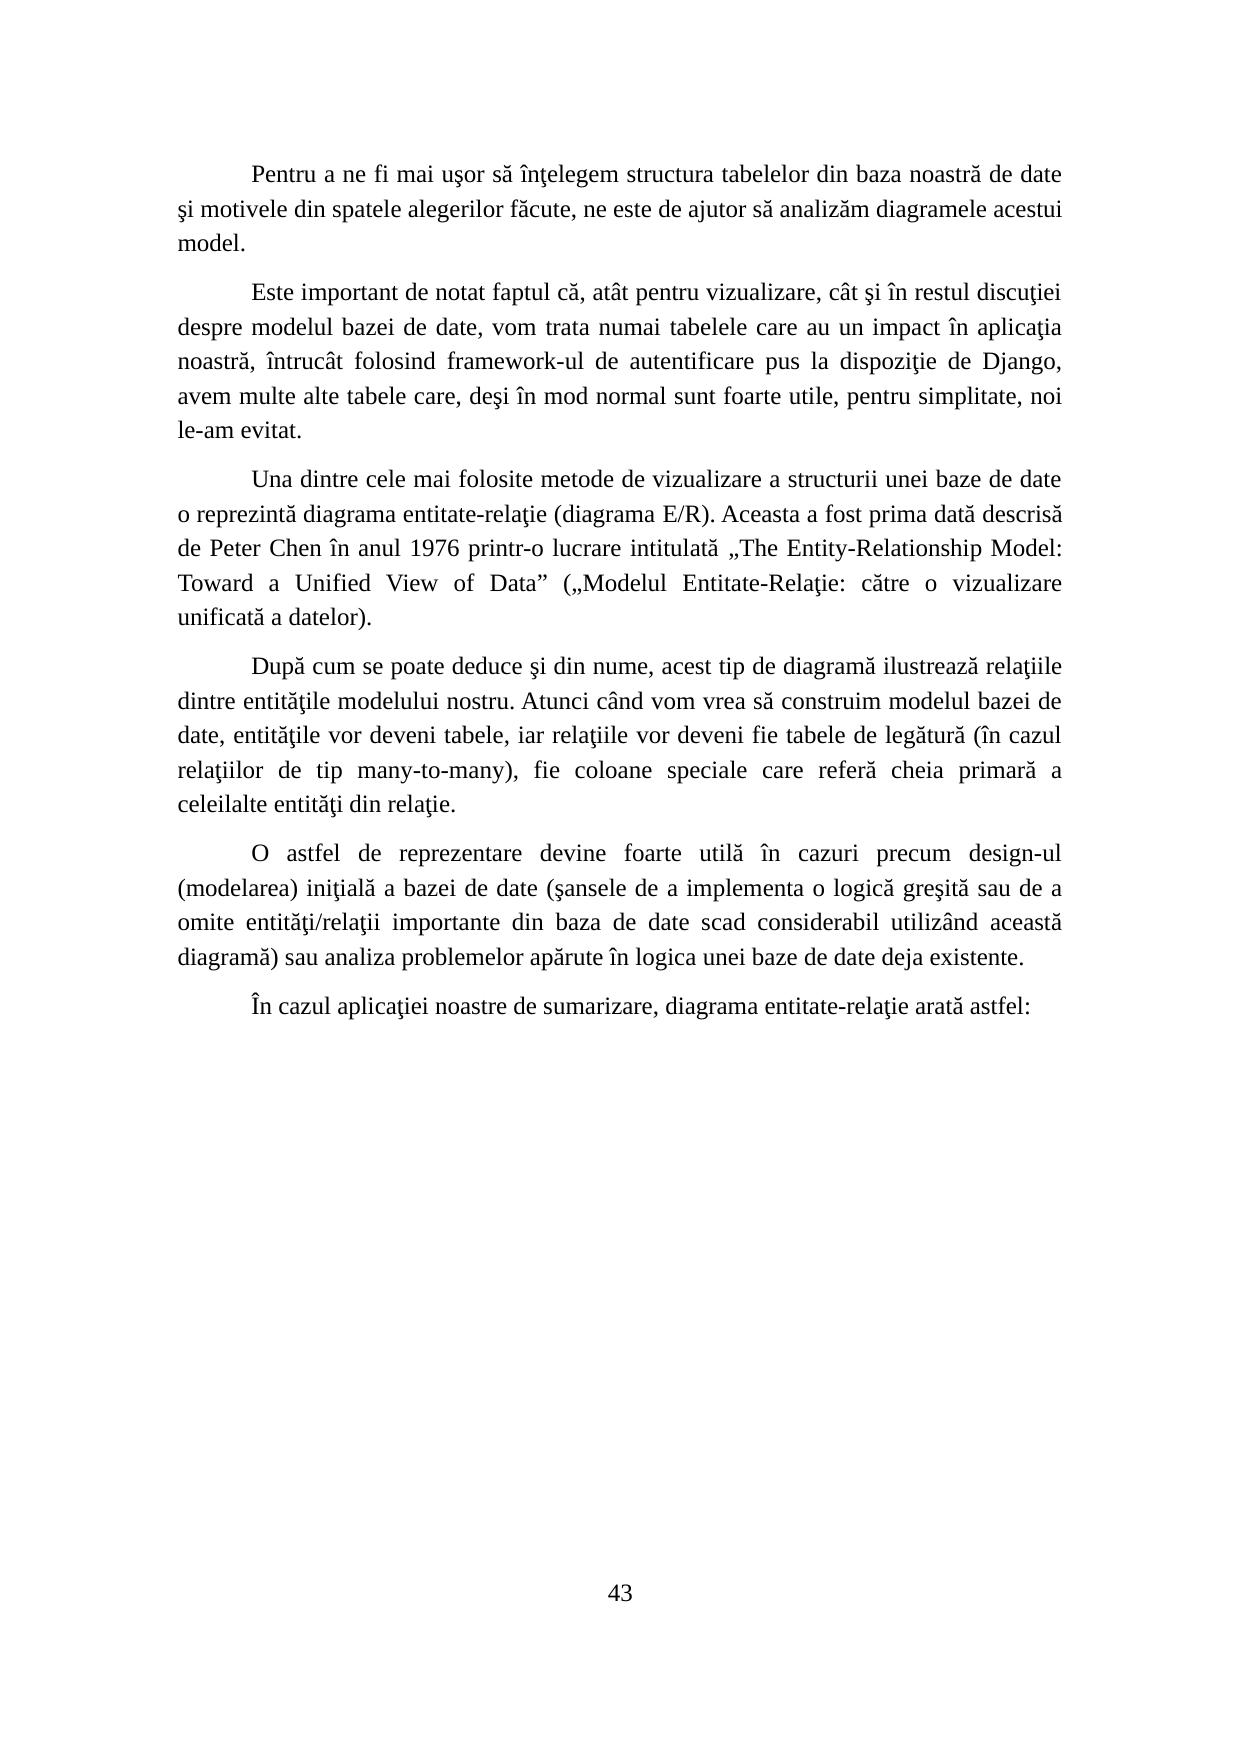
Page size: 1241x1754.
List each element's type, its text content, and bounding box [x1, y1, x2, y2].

text Este important de notat faptul că, atât pentru vizualizare, cât şi în restul discuţiei despre modelul bazei de date, vom trata numai tabelele care au un impact în aplicaţia noastră, întrucât folosind framework-ul de autentificare pus la dispoziţie de Django, avem multe alte tabele care, deşi în mod normal sunt foarte utile, pentru simplitate, noi le-am evitat. [177, 277, 1063, 444]
text O astfel de reprezentare devine foarte utilă în cazuri precum design-ul (modelarea) iniţială a bazei de date (şansele de a implementa o logică greşită sau de a omite entităţi/relaţii importante din baza de date scad considerabil utilizând această diagramă) sau analiza problemelor apărute în logica unei baze de date deja existente. [177, 838, 1063, 971]
text Una dintre cele mai folosite metode de vizualizare a structurii unei baze de date o reprezintă diagrama entitate-relaţie (diagrama E/R). Aceasta a fost prima dată descrisă de Peter Chen în anul 1976 printr-o lucrare intitulată „The Entity-Relationship Model: Toward a Unified View of Data” („Modelul Entitate-Relaţie: către o vizualizare unificată a datelor). [177, 464, 1063, 631]
text Pentru a ne fi mai uşor să înţelegem structura tabelelor din baza noastră de date şi motivele din spatele alegerilor făcute, ne este de ajutor să analizăm diagramele acestui model. [177, 159, 1063, 257]
text După cum se poate deduce şi din nume, acest tip de diagramă ilustrează relaţiile dintre entităţile modelului nostru. Atunci când vom vrea să construim modelul bazei de date, entităţile vor deveni tabele, iar relaţiile vor deveni fie tabele de legătură (în cazul relaţiilor de tip many-to-many), fie coloane speciale care referă cheia primară a celeilalte entităţi din relaţie. [177, 651, 1063, 818]
text În cazul aplicaţiei noastre de sumarizare, diagrama entitate-relaţie arată astfel: [177, 991, 1063, 1020]
